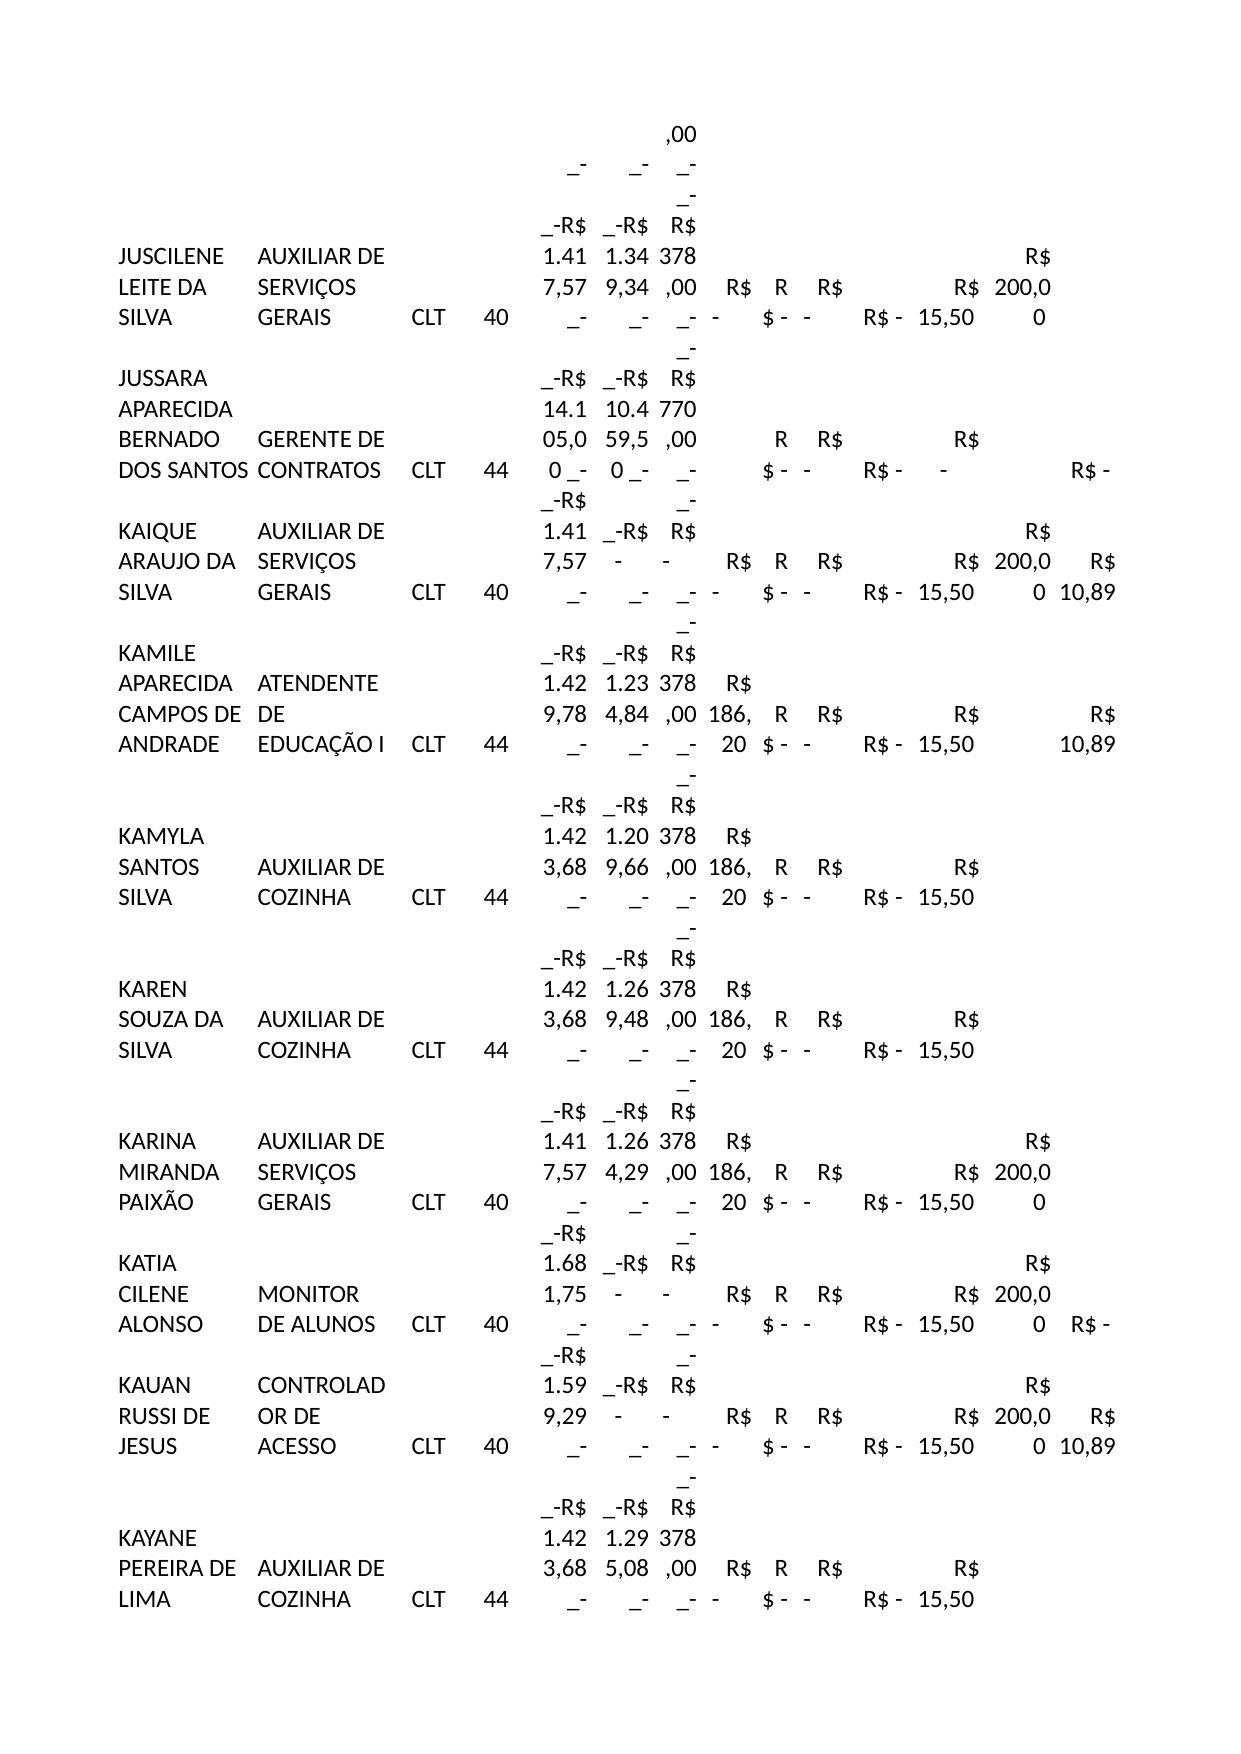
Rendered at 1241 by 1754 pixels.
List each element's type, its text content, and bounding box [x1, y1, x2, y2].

table_cell 44 [464, 606, 528, 759]
table_cell [791, 118, 846, 179]
table_cell R$ 15,50 [911, 1461, 983, 1614]
table_cell GERENTE DE CONTRATOS [254, 332, 393, 484]
table_cell R$ 15,50 [911, 1217, 983, 1339]
table_cell R$ 200,00 [983, 1339, 1054, 1461]
table_cell R$ - [846, 1064, 911, 1217]
table_cell R$ 200,00 [983, 1217, 1054, 1339]
table_cell R$ - [700, 1339, 755, 1461]
table_cell [393, 118, 464, 179]
table_cell R$ - [700, 484, 755, 606]
table_cell R$ - [846, 606, 911, 759]
table_cell [983, 606, 1054, 759]
table_cell R$ - [846, 484, 911, 606]
table_cell _-R$ - _- [652, 1217, 699, 1339]
table_cell AUXILIAR DE SERVIÇOS GERAIS [254, 484, 393, 606]
table_cell [1054, 118, 1119, 179]
table_cell CLT [393, 912, 464, 1064]
table_cell CLT [393, 484, 464, 606]
table_cell [911, 118, 983, 179]
table_cell JUSCILENE LEITE DA SILVA [115, 179, 254, 332]
table_cell CLT [393, 179, 464, 332]
table_cell R$ - [755, 606, 791, 759]
table_cell [700, 332, 755, 484]
table_cell KAUAN RUSSI DE JESUS [115, 1339, 254, 1461]
table_cell R$ 10,89 [1054, 484, 1119, 606]
table_cell R$ 15,50 [911, 1339, 983, 1461]
table_cell ATENDENTE DE EDUCAÇÃO I [254, 606, 393, 759]
table_cell 44 [464, 1461, 528, 1614]
table_cell R$ 15,50 [911, 1064, 983, 1217]
table_cell R$ - [846, 912, 911, 1064]
table_cell R$ 200,00 [983, 484, 1054, 606]
table_cell R$ - [791, 606, 846, 759]
table_cell R$ 186,20 [700, 1064, 755, 1217]
table_cell CLT [393, 759, 464, 912]
table_cell _-R$ 378,00 _- [652, 759, 699, 912]
table_cell 44 [464, 759, 528, 912]
table_cell _-R$ 378,00 _- [652, 1461, 699, 1614]
table_cell 40 [464, 1339, 528, 1461]
table_cell R$ 15,50 [911, 179, 983, 332]
table_cell 44 [464, 332, 528, 484]
table_cell _-R$ 1.417,57 _- [528, 484, 590, 606]
table_cell [464, 118, 528, 179]
table_cell _-R$ 1.429,78 _- [528, 606, 590, 759]
table_cell R$ - [700, 179, 755, 332]
table_cell [1054, 759, 1119, 912]
table_cell [1054, 1064, 1119, 1217]
table_cell R$ - [755, 912, 791, 1064]
table_cell R$ - [846, 1339, 911, 1461]
table_cell [1054, 912, 1119, 1064]
table_cell _-R$ 1.417,57 _- [528, 179, 590, 332]
table_cell CLT [393, 332, 464, 484]
table_cell AUXILIAR DE SERVIÇOS GERAIS [254, 1064, 393, 1217]
table_cell R$ - [755, 1461, 791, 1614]
table_cell _-R$ 1.423,68 _- [528, 1461, 590, 1614]
table_cell AUXILIAR DE COZINHA [254, 759, 393, 912]
table_cell R$ 10,89 [1054, 1339, 1119, 1461]
table_cell 40 [464, 179, 528, 332]
table_cell R$ - [911, 332, 983, 484]
table_cell _-R$ 1.209,66 _- [590, 759, 652, 912]
table_cell [1054, 1461, 1119, 1614]
table_cell R$ - [755, 759, 791, 912]
table_cell R$ - [846, 332, 911, 484]
table_cell 40 [464, 484, 528, 606]
table_cell R$ - [1054, 1217, 1119, 1339]
table_cell _-R$ - _- [652, 1339, 699, 1461]
table_cell R$ 200,00 [983, 1064, 1054, 1217]
table_cell [1054, 179, 1119, 332]
table_cell R$ - [791, 912, 846, 1064]
table_cell R$ - [700, 1461, 755, 1614]
table_cell MONITOR DE ALUNOS [254, 1217, 393, 1339]
table_cell _-R$ 1.423,68 _- [528, 759, 590, 912]
table_cell _-R$ 1.295,08 _- [590, 1461, 652, 1614]
table_cell [700, 118, 755, 179]
table_cell R$ - [791, 484, 846, 606]
table_cell [983, 332, 1054, 484]
table_cell R$ - [755, 332, 791, 484]
table_cell KAREN SOUZA DA SILVA [115, 912, 254, 1064]
table_cell R$ - [755, 179, 791, 332]
table_cell R$ - [846, 759, 911, 912]
table_cell KATIA CILENE ALONSO [115, 1217, 254, 1339]
table_cell R$ 200,00 [983, 179, 1054, 332]
table_cell _- [528, 118, 590, 179]
table_cell _-R$ 14.105,00 _- [528, 332, 590, 484]
table_cell [983, 1461, 1054, 1614]
table_cell R$ 186,20 [700, 606, 755, 759]
table_cell R$ - [791, 1339, 846, 1461]
table_cell R$ 15,50 [911, 759, 983, 912]
table_cell JUSSARA APARECIDA BERNADO DOS SANTOS [115, 332, 254, 484]
table_cell CLT [393, 1064, 464, 1217]
table_cell R$ - [791, 332, 846, 484]
table_cell ,00 _- [652, 118, 699, 179]
table_cell R$ - [791, 1217, 846, 1339]
table_cell _-R$ 1.269,48 _- [590, 912, 652, 1064]
table_cell R$ - [755, 1339, 791, 1461]
table_cell 40 [464, 1064, 528, 1217]
table_cell _-R$ 1.423,68 _- [528, 912, 590, 1064]
table_cell CONTROLADOR DE ACESSO [254, 1339, 393, 1461]
table_cell _-R$ - _- [590, 484, 652, 606]
table_cell KAIQUE ARAUJO DA SILVA [115, 484, 254, 606]
table_cell KAYANE PEREIRA DE LIMA [115, 1461, 254, 1614]
table_cell CLT [393, 1339, 464, 1461]
table_cell R$ 15,50 [911, 606, 983, 759]
table_cell _- [590, 118, 652, 179]
table_cell CLT [393, 606, 464, 759]
table_cell R$ 186,20 [700, 759, 755, 912]
table_cell CLT [393, 1461, 464, 1614]
table_cell _-R$ 1.681,75 _- [528, 1217, 590, 1339]
table_cell _-R$ - _- [652, 484, 699, 606]
table_cell AUXILIAR DE SERVIÇOS GERAIS [254, 179, 393, 332]
table_cell _-R$ 1.349,34 _- [590, 179, 652, 332]
table_cell CLT [393, 1217, 464, 1339]
table_cell _-R$ 1.264,29 _- [590, 1064, 652, 1217]
table_cell AUXILIAR DE COZINHA [254, 1461, 393, 1614]
table_cell 40 [464, 1217, 528, 1339]
table_cell [983, 118, 1054, 179]
table_cell R$ 10,89 [1054, 606, 1119, 759]
table_cell R$ - [755, 484, 791, 606]
table_cell KARINA MIRANDA PAIXÃO [115, 1064, 254, 1217]
table_cell R$ 15,50 [911, 484, 983, 606]
table_cell AUXILIAR DE COZINHA [254, 912, 393, 1064]
table_cell KAMYLA SANTOS SILVA [115, 759, 254, 912]
table_cell _-R$ - _- [590, 1217, 652, 1339]
table_cell R$ - [846, 1461, 911, 1614]
table_cell R$ - [791, 1461, 846, 1614]
table_cell 44 [464, 912, 528, 1064]
table_cell [755, 118, 791, 179]
table_cell R$ - [700, 1217, 755, 1339]
table_cell _-R$ 378,00 _- [652, 912, 699, 1064]
table_cell R$ - [755, 1064, 791, 1217]
table_cell _-R$ 378,00 _- [652, 1064, 699, 1217]
table_cell _-R$ 10.459,50 _- [590, 332, 652, 484]
table_cell _-R$ 378,00 _- [652, 606, 699, 759]
table_cell [115, 118, 254, 179]
table_cell R$ - [791, 1064, 846, 1217]
table_cell R$ - [791, 179, 846, 332]
table_cell KAMILE APARECIDA CAMPOS DE ANDRADE [115, 606, 254, 759]
table_cell R$ - [1054, 332, 1119, 484]
table_cell _-R$ 378,00 _- [652, 179, 699, 332]
table_cell [846, 118, 911, 179]
table_cell R$ - [755, 1217, 791, 1339]
table_cell R$ - [846, 179, 911, 332]
table_cell R$ 186,20 [700, 912, 755, 1064]
table_cell [254, 118, 393, 179]
table_cell _-R$ 1.234,84 _- [590, 606, 652, 759]
table_cell [983, 912, 1054, 1064]
table_cell R$ - [846, 1217, 911, 1339]
table_cell _-R$ 770,00 _- [652, 332, 699, 484]
table_cell R$ - [791, 759, 846, 912]
table_cell _-R$ 1.417,57 _- [528, 1064, 590, 1217]
table_cell _-R$ 1.599,29 _- [528, 1339, 590, 1461]
table_cell R$ 15,50 [911, 912, 983, 1064]
table_cell _-R$ - _- [590, 1339, 652, 1461]
table_cell [983, 759, 1054, 912]
